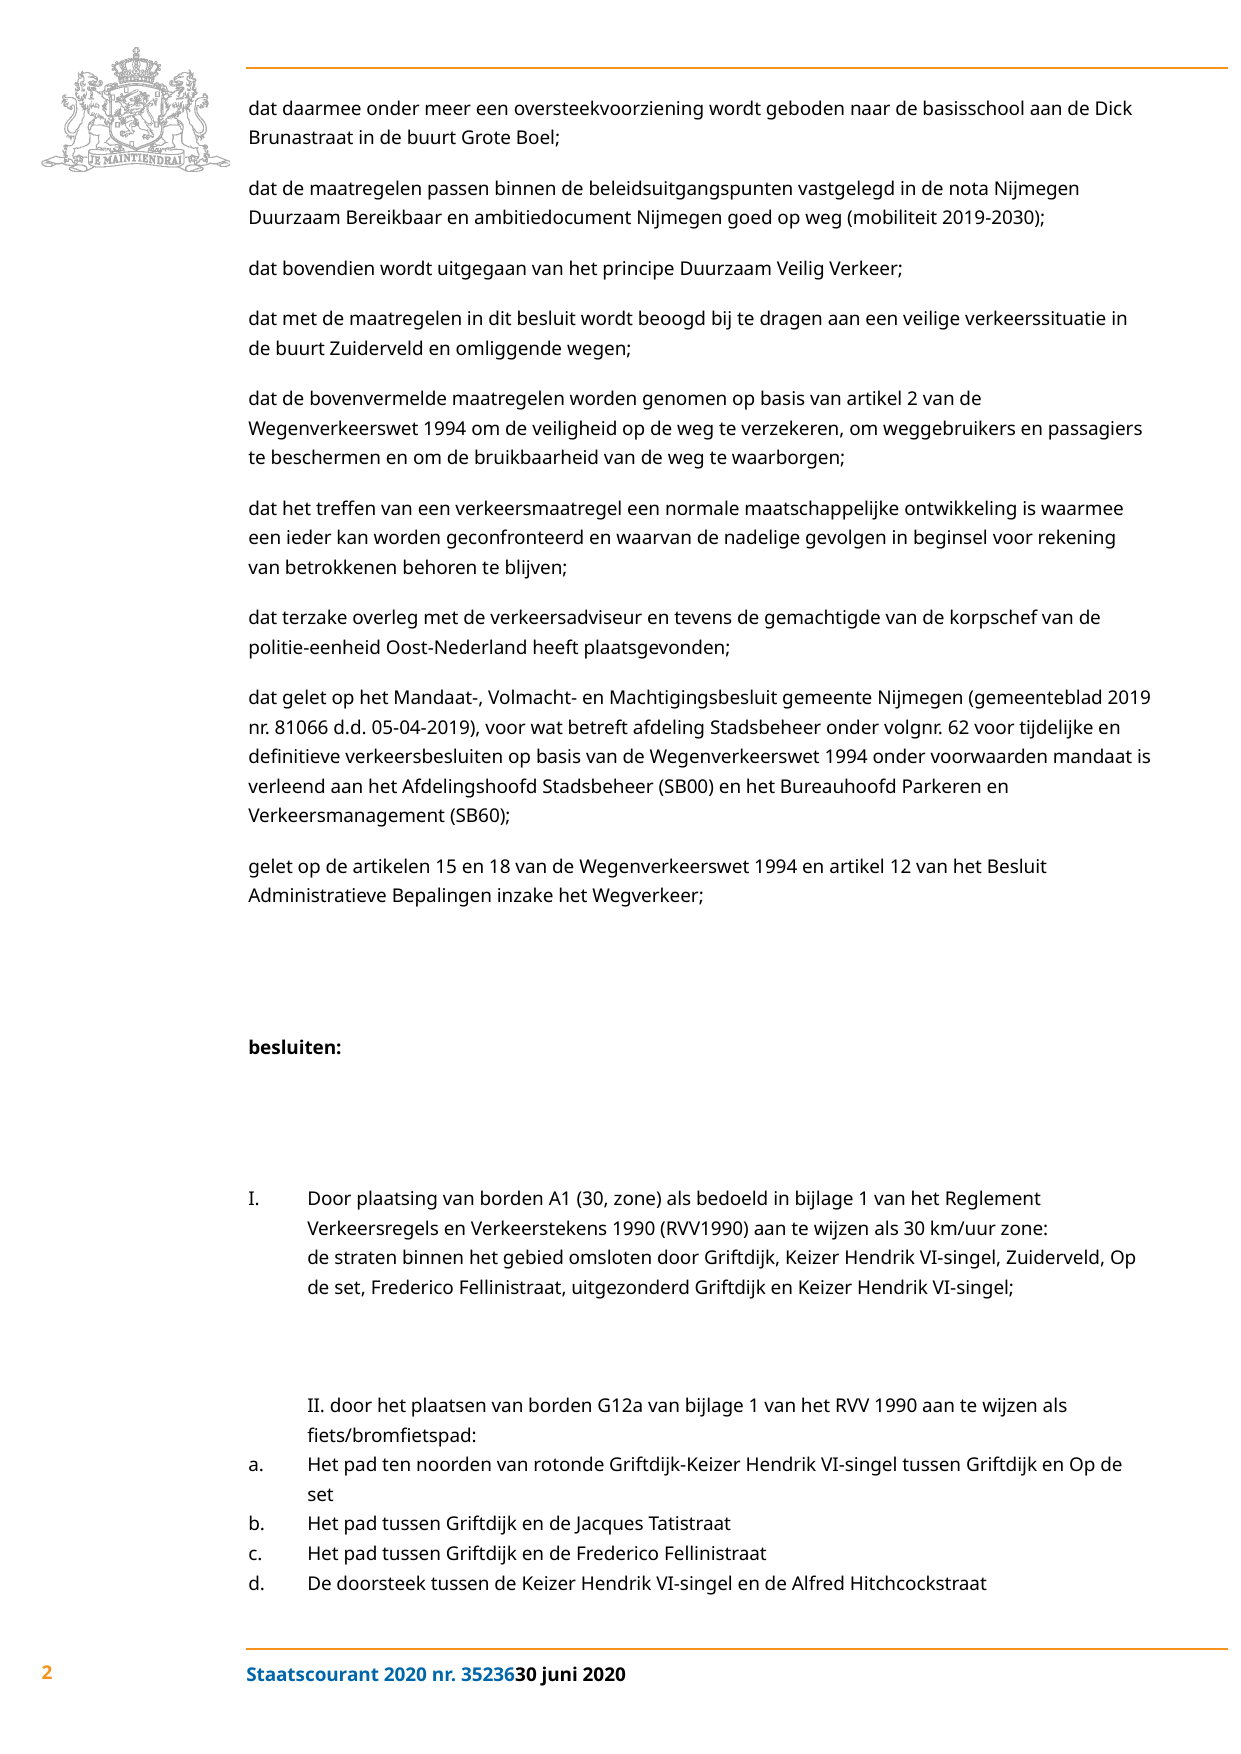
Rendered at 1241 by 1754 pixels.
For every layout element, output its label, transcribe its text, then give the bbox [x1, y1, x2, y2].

text besluiten: [248, 1034, 1152, 1060]
list Het pad ten noorden van rotonde Griftdijk-Keizer Hendrik VI-singel tussen Griftdijk en Op de set [248, 1451, 1152, 1507]
text gelet op de artikelen 15 en 18 van de Wegenverkeerswet 1994 en artikel 12 van het Besluit Administratieve Bepalingen inzake het Wegverkeer; [248, 853, 1152, 908]
list De doorsteek tussen de Keizer Hendrik VI-singel en de Alfred Hitchcockstraat [248, 1570, 1152, 1596]
list Door plaatsing van borden A1 (30, zone) als bedoeld in bijlage 1 van het Reglement Verkeersregels en Verkeerstekens 1990 (RVV1990) aan te wijzen als 30 km/uur zone: [248, 1185, 1152, 1241]
text dat terzake overleg met de verkeersadviseur en tevens de gemachtigde van de korpschef van de politie-eenheid Oost-Nederland heeft plaatsgevonden; [248, 604, 1152, 660]
picture [41, 47, 231, 172]
text dat de maatregelen passen binnen de beleidsuitgangspunten vastgelegd in de nota Nijmegen Duurzaam Bereikbaar en ambitiedocument Nijmegen goed op weg (mobiliteit 2019-2030); [248, 175, 1152, 230]
text dat gelet op het Mandaat-, Volmacht- en Machtigingsbesluit gemeente Nijmegen (gemeenteblad 2019 nr. 81066 d.d. 05-04-2019), voor wat betreft afdeling Stadsbeheer onder volgnr. 62 voor tijdelijke en definitieve verkeersbesluiten op basis van de Wegenverkeerswet 1994 onder voorwaarden mandaat is verleend aan het Afdelingshoofd Stadsbeheer (SB00) en het Bureauhoofd Parkeren en Verkeersmanagement (SB60); [248, 684, 1152, 828]
list II. door het plaatsen van borden G12a van bijlage 1 van het RVV 1990 aan te wijzen als fiets/bromfietspad: [248, 1392, 1152, 1448]
list de straten binnen het gebied omsloten door Griftdijk, Keizer Hendrik VI-singel, Zuiderveld, Op de set, Frederico Fellinistraat, uitgezonderd Griftdijk en Keizer Hendrik VI-singel; [248, 1244, 1152, 1300]
text dat de bovenvermelde maatregelen worden genomen op basis van artikel 2 van de Wegenverkeerswet 1994 om de veiligheid op de weg te verzekeren, om weggebruikers en passagiers te beschermen en om de bruikbaarheid van de weg te waarborgen; [248, 385, 1152, 470]
list Het pad tussen Griftdijk en de Frederico Fellinistraat [248, 1540, 1152, 1566]
text dat daarmee onder meer een oversteekvoorziening wordt geboden naar de basisschool aan de Dick Brunastraat in de buurt Grote Boel; [248, 95, 1152, 150]
list Het pad tussen Griftdijk en de Jacques Tatistraat [248, 1511, 1152, 1536]
text dat bovendien wordt uitgegaan van het principe Duurzaam Veilig Verkeer; [248, 255, 1152, 281]
text dat met de maatregelen in dit besluit wordt beoogd bij te dragen aan een veilige verkeerssituatie in de buurt Zuiderveld en omliggende wegen; [248, 305, 1152, 361]
text dat het treffen van een verkeersmaatregel een normale maatschappelijke ontwikkeling is waarmee een ieder kan worden geconfronteerd en waarvan de nadelige gevolgen in beginsel voor rekening van betrokkenen behoren te blijven; [248, 495, 1152, 580]
